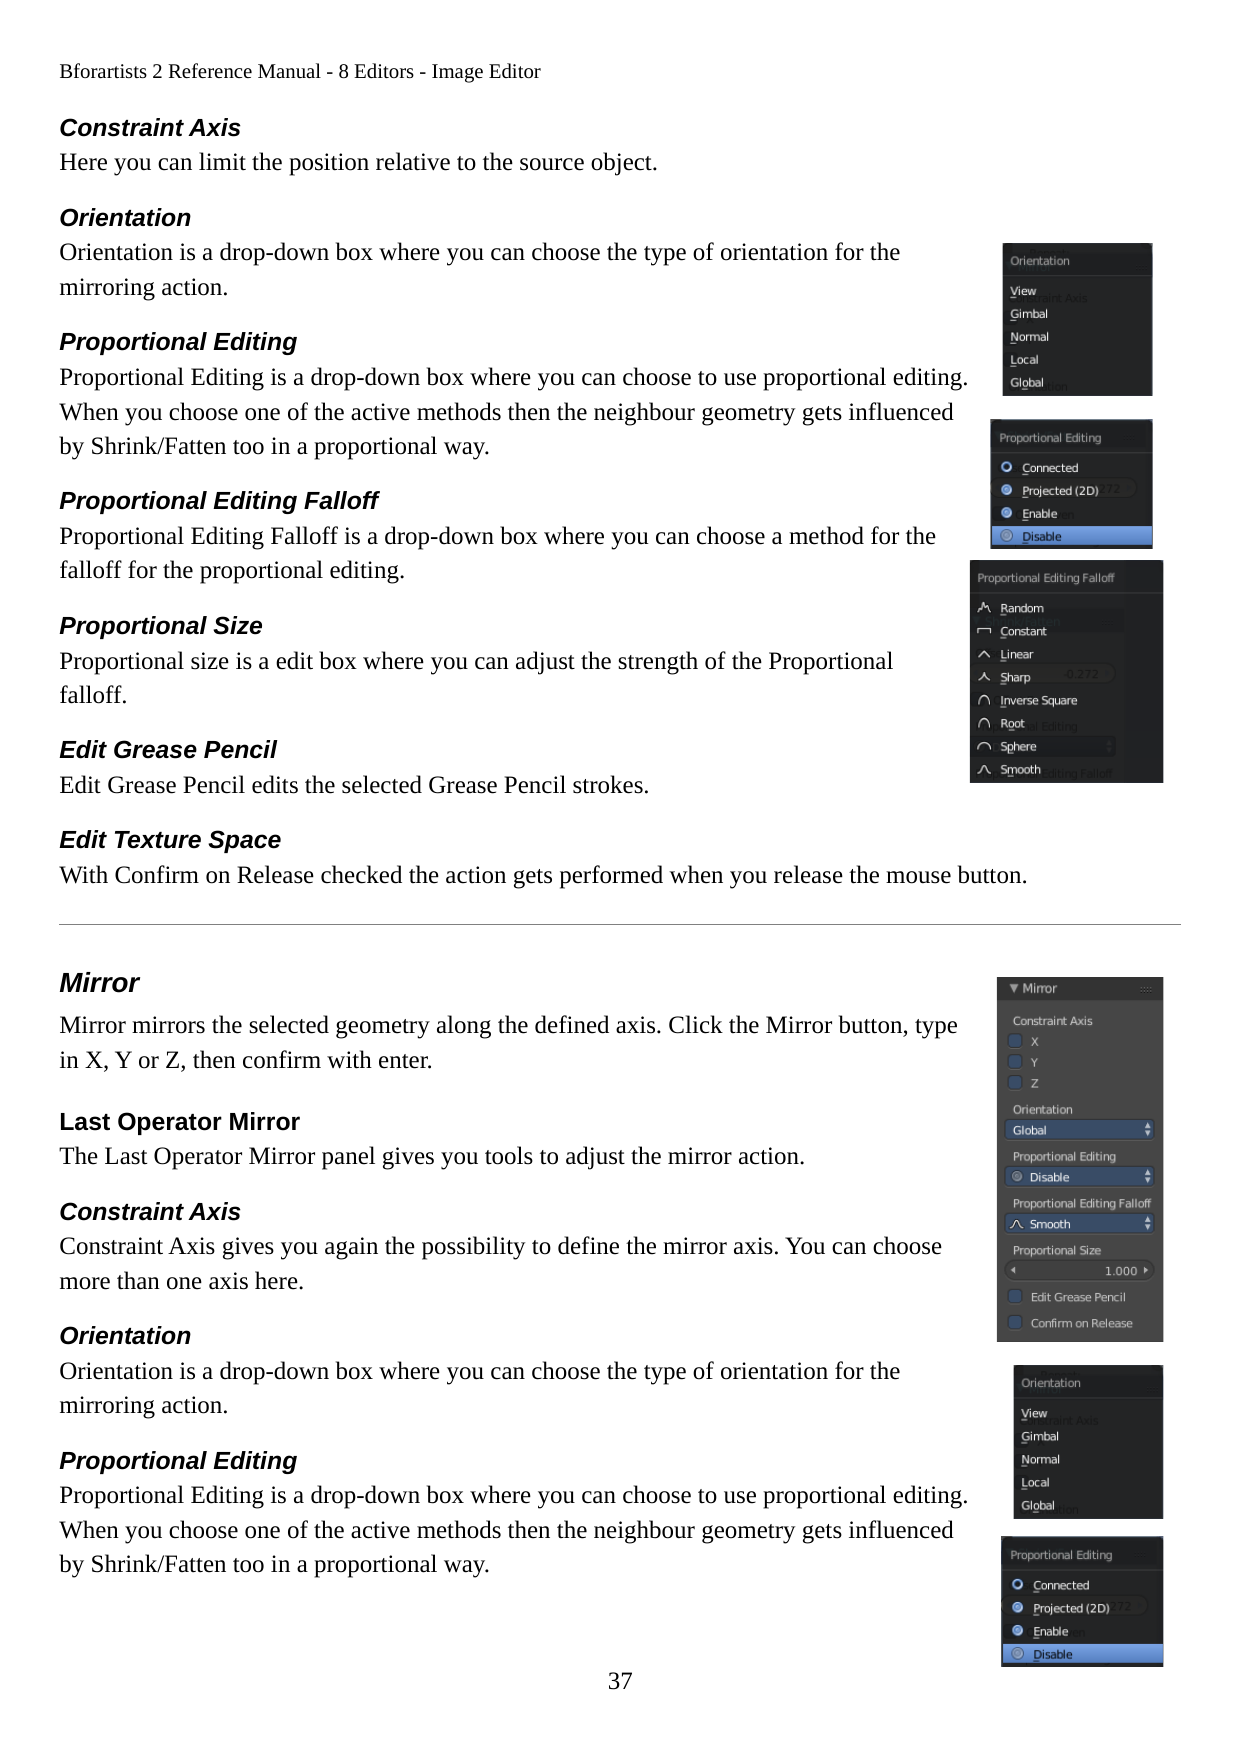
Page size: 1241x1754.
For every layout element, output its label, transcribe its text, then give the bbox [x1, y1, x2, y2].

picture [969, 560, 1164, 783]
subtitle [1164, 1107, 1181, 1135]
subtitle Constraint Axis [59, 1197, 996, 1225]
text Constraint Axis gives you again the possibility to define the mirror axis. You can choose more than one axis here. [59, 1231, 996, 1295]
text Orientation is a drop-down box where you can choose the type of orientation for the mirroring action. [59, 237, 1181, 301]
subtitle [1164, 736, 1181, 764]
subtitle [1164, 611, 1181, 639]
text With Confirm on Release checked the action gets performed when you release the mouse button. [59, 860, 1181, 889]
subtitle Edit Texture Space [59, 826, 1181, 854]
subtitle Orientation [59, 1321, 1181, 1350]
text Proportional Editing Falloff is a drop-down box where you can choose a method for the falloff for the proportional editing. [59, 521, 1181, 584]
subtitle Orientation [59, 203, 1181, 231]
subtitle Proportional Editing [59, 327, 1002, 356]
text Orientation is a drop-down box where you can choose the type of orientation for the mirroring action. [59, 1356, 1181, 1419]
subtitle Edit Grease Pencil [59, 736, 969, 764]
text Proportional Editing is a drop-down box where you can choose to use proportional editing. When you choose one of the active methods then the neighbour geometry gets influenced by Shrink/Fatten too in a proportional way. [59, 1481, 1181, 1578]
picture [990, 419, 1153, 549]
picture [1002, 243, 1153, 396]
subtitle Constraint Axis [59, 113, 1181, 141]
text Proportional Editing is a drop-down box where you can choose to use proportional editing. When you choose one of the active methods then the neighbour geometry gets influenced by Shrink/Fatten too in a proportional way. [59, 362, 1181, 460]
subtitle [1164, 1197, 1181, 1225]
subtitle Proportional Editing [59, 1446, 1013, 1474]
text Proportional size is a edit box where you can adjust the strength of the Proportional falloff. [59, 646, 969, 709]
text Edit Grease Pencil edits the selected Grease Pencil strokes. [59, 770, 1181, 799]
text Mirror mirrors the selected geometry along the defined axis. Click the Mirror button, type in X, Y or Z, then confirm with enter. [59, 1011, 996, 1074]
subtitle Proportional Size [59, 611, 969, 639]
subtitle [1153, 486, 1181, 515]
subtitle Last Operator Mirror [59, 1107, 996, 1135]
subtitle [1153, 327, 1181, 356]
subtitle [1164, 1446, 1181, 1474]
subtitle Mirror [59, 966, 1181, 998]
picture [996, 977, 1164, 1342]
picture [1001, 1536, 1164, 1667]
subtitle Proportional Editing Falloff [59, 486, 990, 515]
text Here you can limit the position relative to the source object. [59, 147, 1181, 176]
text The Last Operator Mirror panel gives you tools to adjust the mirror action. [59, 1141, 996, 1170]
picture [1013, 1365, 1164, 1519]
